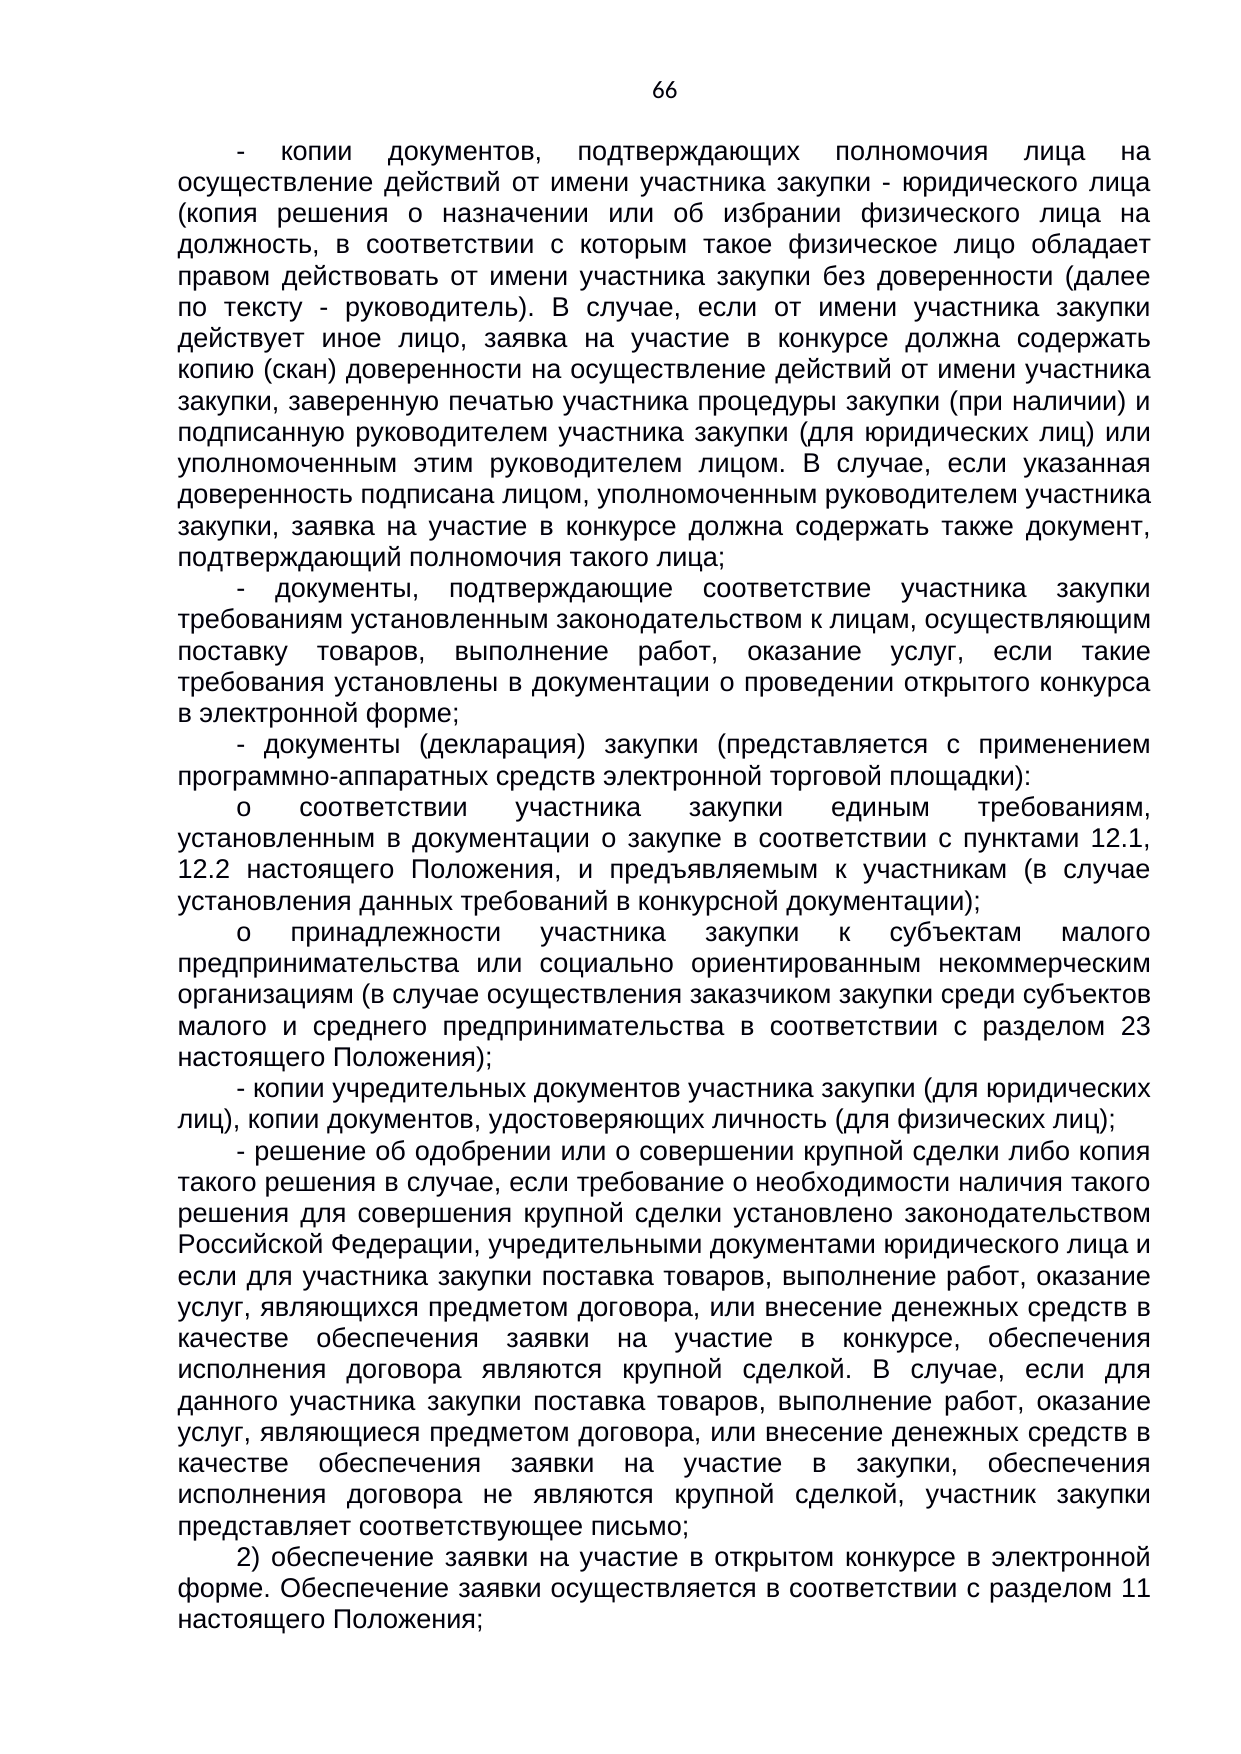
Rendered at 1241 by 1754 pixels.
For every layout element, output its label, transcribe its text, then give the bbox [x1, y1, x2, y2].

text - копии учредительных документов участника закупки (для юридических лиц), копии документов, удостоверяющих личность (для физических лиц); [177, 1072, 1152, 1135]
text - копии документов, подтверждающих полномочия лица на осуществление действий от имени участника закупки - юридического лица (копия решения о назначении или об избрании физического лица на должность, в соответствии с которым такое физическое лицо обладает правом действовать от имени участника закупки без доверенности (далее по тексту - руководитель). В случае, если от имени участника закупки действует иное лицо, заявка на участие в конкурсе должна содержать копию (скан) доверенности на осуществление действий от имени участника закупки, заверенную печатью участника процедуры закупки (при наличии) и подписанную руководителем участника закупки (для юридических лиц) или уполномоченным этим руководителем лицом. В случае, если указанная доверенность подписана лицом, уполномоченным руководителем участника закупки, заявка на участие в конкурсе должна содержать также документ, подтверждающий полномочия такого лица; [177, 135, 1152, 572]
text о принадлежности участника закупки к субъектам малого предпринимательства или социально ориентированным некоммерческим организациям (в случае осуществления заказчиком закупки среди субъектов малого и среднего предпринимательства в соответствии с разделом 23 настоящего Положения); [177, 916, 1152, 1072]
text о соответствии участника закупки единым требованиям, установленным в документации о закупке в соответствии с пунктами 12.1, 12.2 настоящего Положения, и предъявляемым к участникам (в случае установления данных требований в конкурсной документации); [177, 791, 1152, 916]
text - документы, подтверждающие соответствие участника закупки требованиям установленным законодательством к лицам, осуществляющим поставку товаров, выполнение работ, оказание услуг, если такие требования установлены в документации о проведении открытого конкурса в электронной форме; [177, 572, 1152, 728]
text 2) обеспечение заявки на участие в открытом конкурсе в электронной форме. Обеспечение заявки осуществляется в соответствии с разделом 11 настоящего Положения; [177, 1541, 1152, 1635]
text - документы (декларация) закупки (представляется с применением программно-аппаратных средств электронной торговой площадки): [177, 728, 1152, 791]
text - решение об одобрении или о совершении крупной сделки либо копия такого решения в случае, если требование о необходимости наличия такого решения для совершения крупной сделки установлено законодательством Российской Федерации, учредительными документами юридического лица и если для участника закупки поставка товаров, выполнение работ, оказание услуг, являющихся предметом договора, или внесение денежных средств в качестве обеспечения заявки на участие в конкурсе, обеспечения исполнения договора являются крупной сделкой. В случае, если для данного участника закупки поставка товаров, выполнение работ, оказание услуг, являющиеся предметом договора, или внесение денежных средств в качестве обеспечения заявки на участие в закупки, обеспечения исполнения договора не являются крупной сделкой, участник закупки представляет соответствующее письмо; [177, 1135, 1152, 1541]
